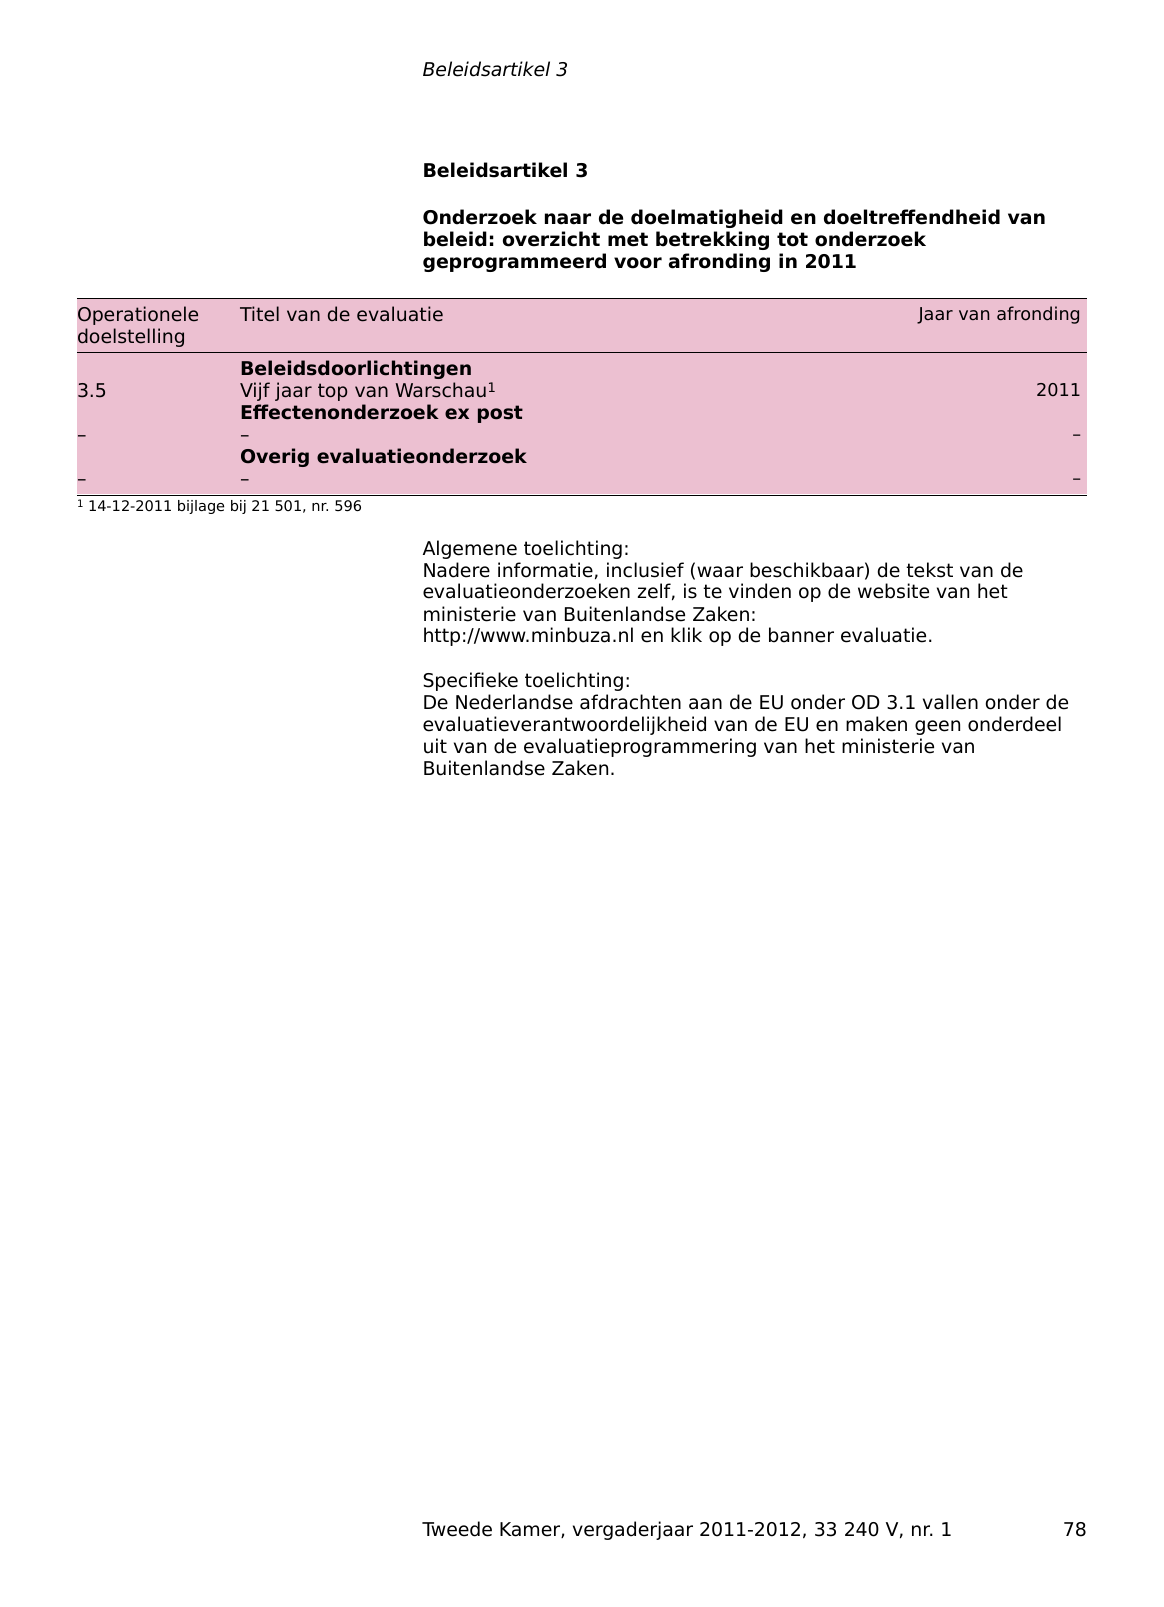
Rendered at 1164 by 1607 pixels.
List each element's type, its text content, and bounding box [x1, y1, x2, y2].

table_cell 1 14-12-2011 bijlage bij 21 501, nr. 596 [77, 496, 1087, 515]
text http://www.minbuza.nl en klik op de banner evaluatie. [422, 625, 1087, 647]
table_header Jaar van afronding [907, 299, 1087, 352]
text Specifieke toelichting: [422, 669, 1087, 692]
table_cell – [907, 424, 1087, 446]
table_cell 2011 [907, 380, 1087, 402]
table_cell Beleidsdoorlichtingen [234, 353, 907, 380]
table_cell – [234, 424, 907, 446]
table_cell [907, 402, 1087, 424]
table_cell [77, 402, 234, 424]
table_cell – [234, 468, 907, 494]
table_cell [907, 353, 1087, 380]
table_cell [907, 446, 1087, 468]
table_cell [77, 446, 234, 468]
subtitle Onderzoek naar de doelmatigheid en doeltreffendheid van beleid: overzicht met betrekking tot onderzoek geprogrammeerd voor afronding in 2011 [422, 207, 1087, 273]
table_cell Effectenonderzoek ex post [234, 402, 907, 424]
subtitle Beleidsartikel 3 [422, 160, 1087, 182]
table_cell – [77, 468, 234, 494]
table_cell 3.5 [77, 380, 234, 402]
table_cell – [907, 468, 1087, 494]
table_header Titel van de evaluatie [234, 299, 907, 352]
table_cell – [77, 424, 234, 446]
table_cell [77, 353, 234, 380]
table_cell Overig evaluatieonderzoek [234, 446, 907, 468]
text Algemene toelichting: [422, 537, 1087, 559]
text Nadere informatie, inclusief (waar beschikbaar) de tekst van de evaluatieonderzoeken zelf, is te vinden op de website van het ministerie van Buitenlandse Zaken: [422, 559, 1087, 625]
text De Nederlandse afdrachten aan de EU onder OD 3.1 vallen onder de evaluatieverantwoordelijkheid van de EU en maken geen onderdeel uit van de evaluatieprogrammering van het ministerie van Buitenlandse Zaken. [422, 692, 1087, 779]
table_cell Vijf jaar top van Warschau1 [234, 380, 907, 402]
table_header Operationele doelstelling [77, 299, 234, 352]
